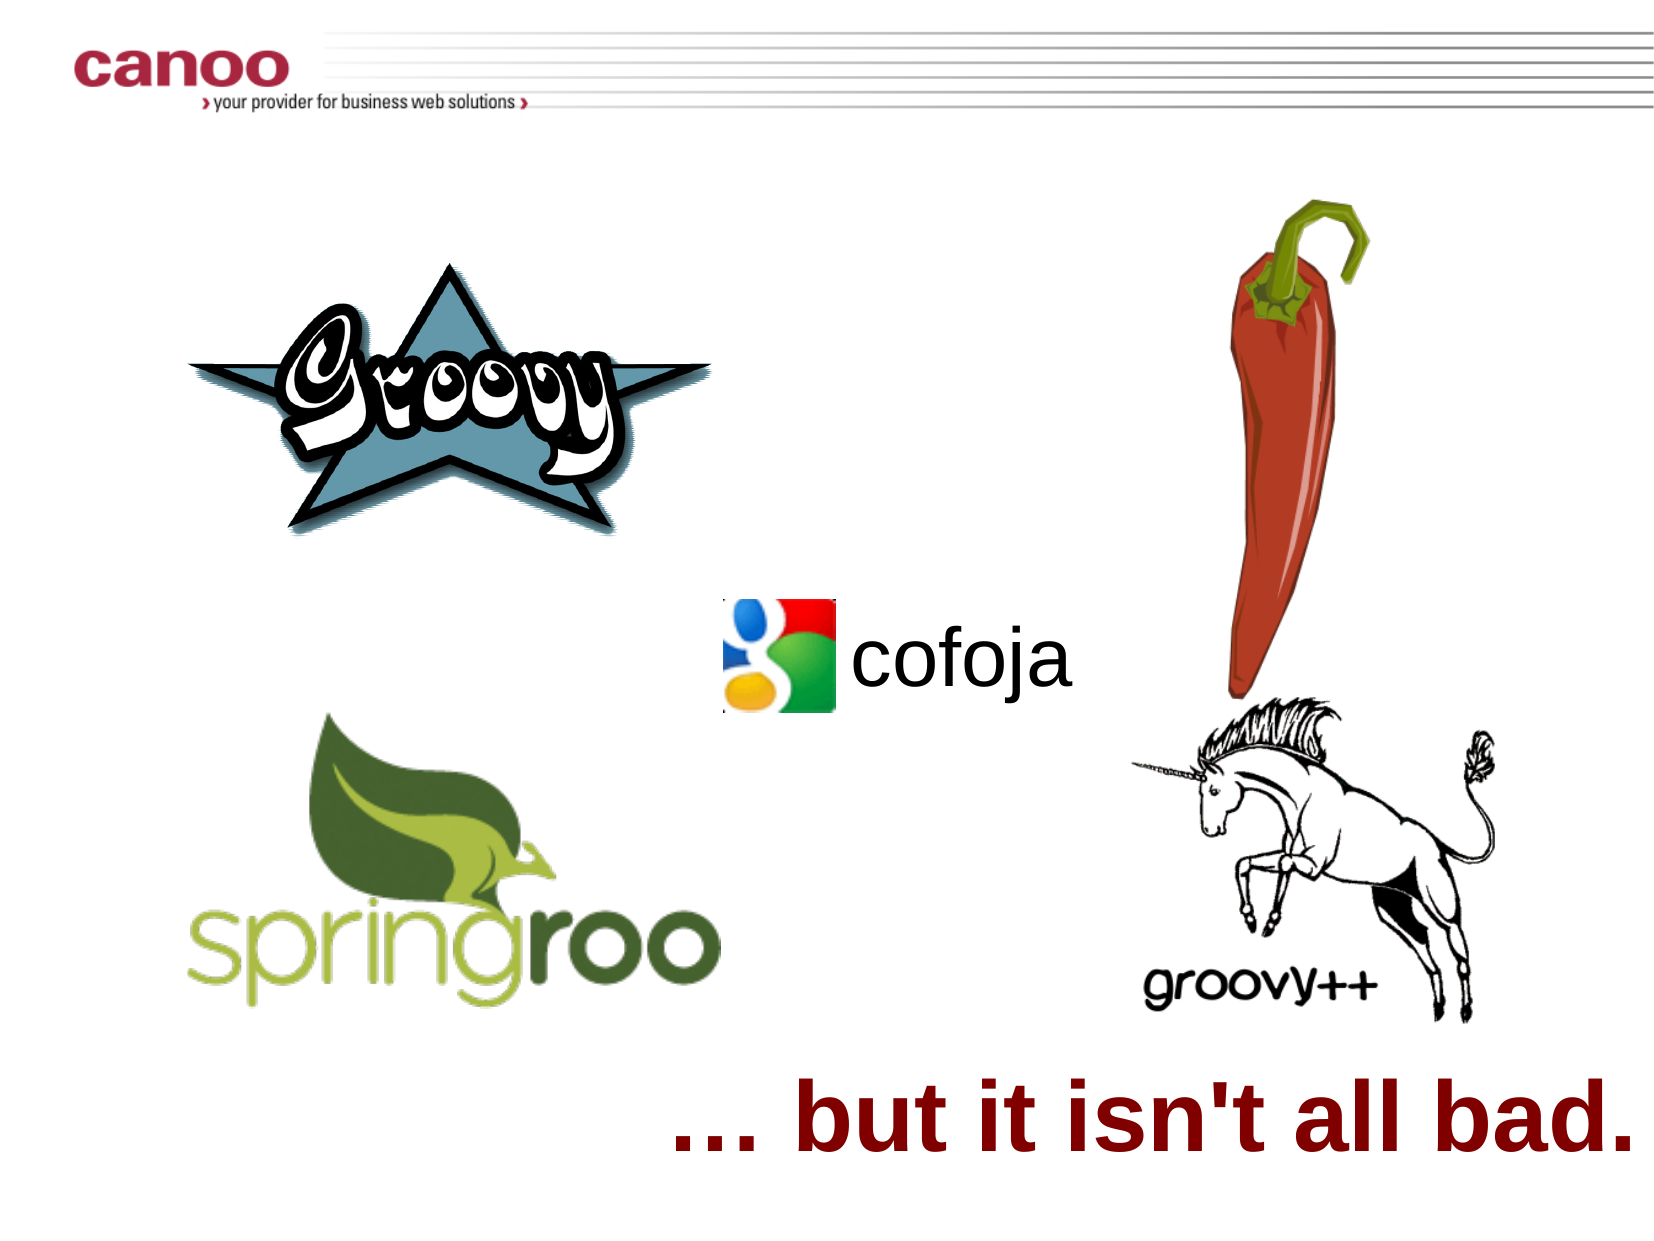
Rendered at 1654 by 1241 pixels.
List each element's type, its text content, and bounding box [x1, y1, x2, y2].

picture [723, 599, 836, 713]
picture [187, 262, 713, 539]
picture [0, 0, 1654, 166]
title … but it isn't all bad. [150, 1054, 1638, 1179]
picture [187, 712, 721, 1009]
picture [1125, 187, 1501, 1025]
text_box cofoja [835, 604, 1088, 713]
